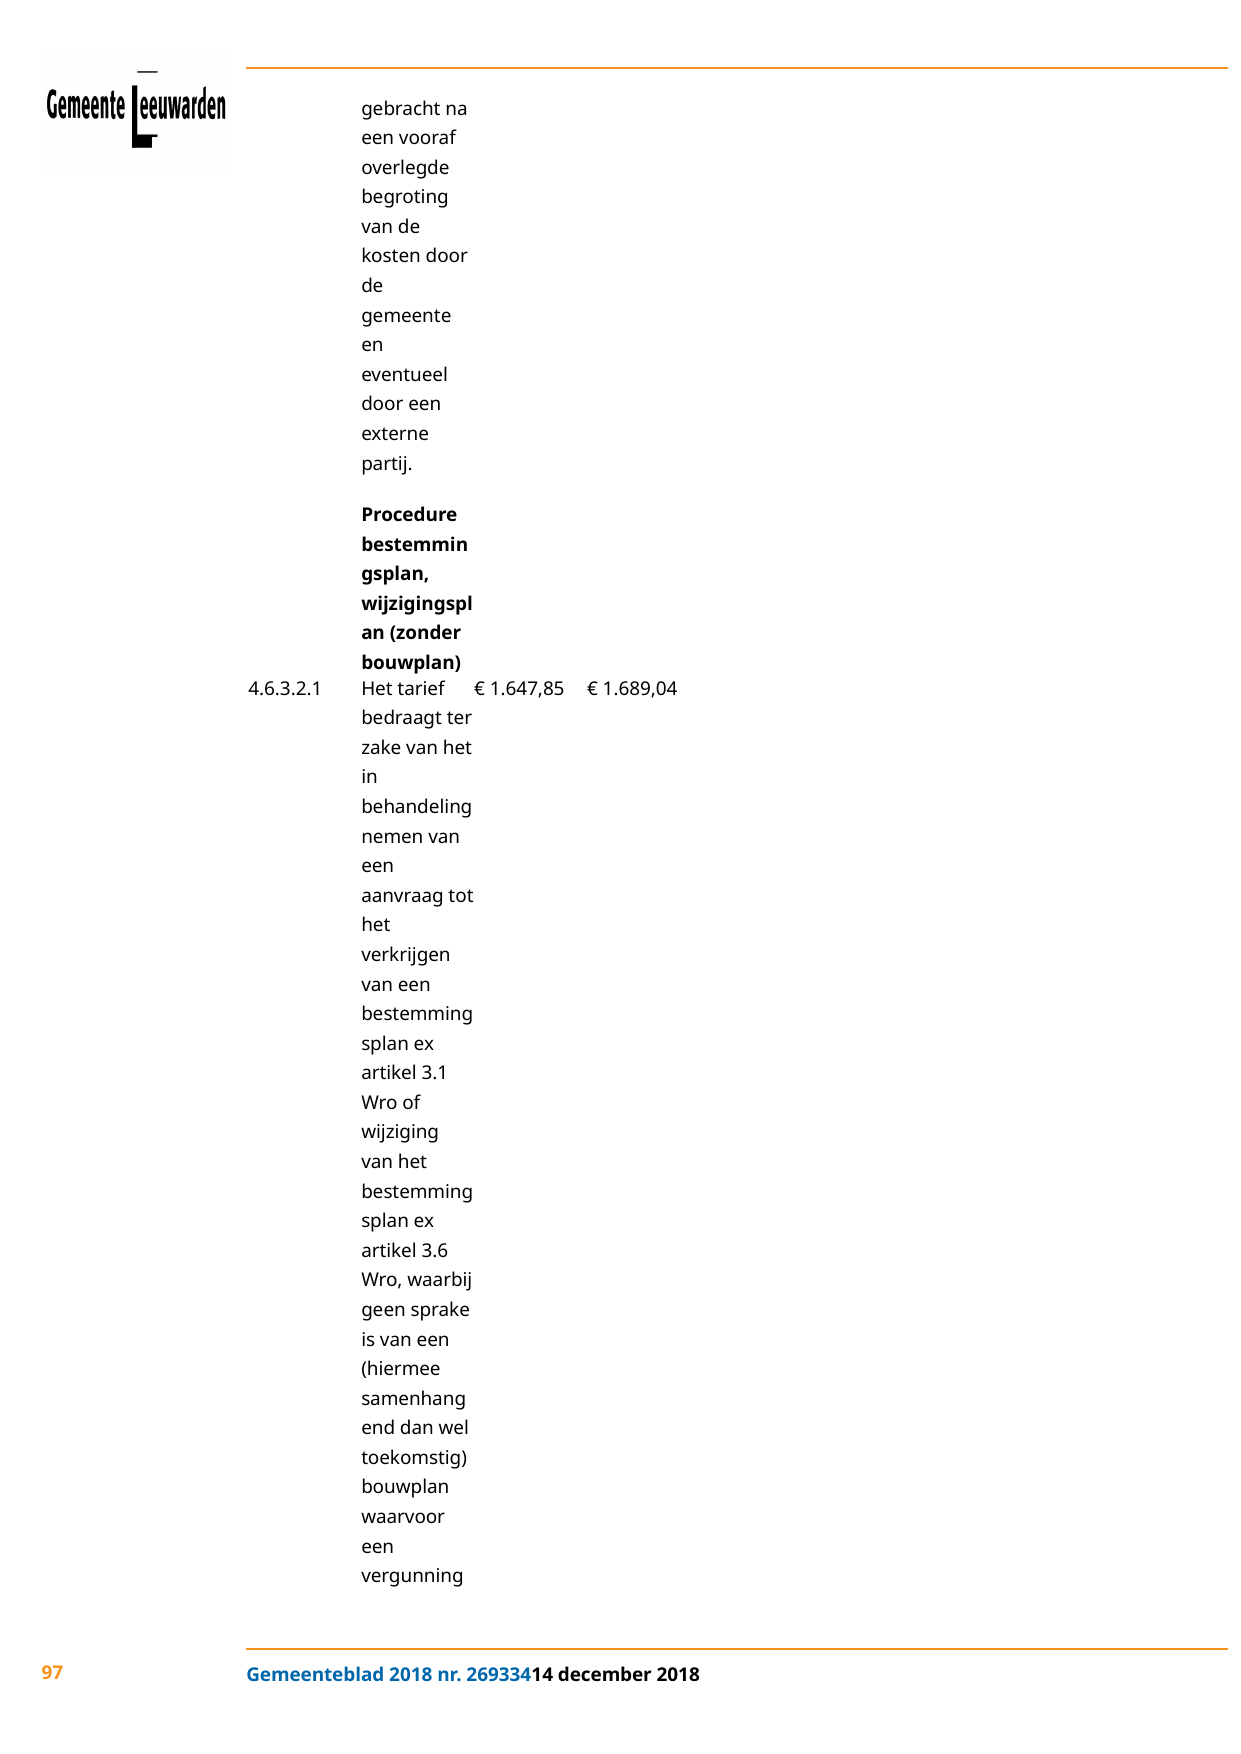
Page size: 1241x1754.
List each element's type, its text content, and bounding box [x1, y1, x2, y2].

table_cell [474, 95, 587, 476]
picture [41, 47, 231, 172]
table_cell € 1.689,04 [587, 675, 700, 1588]
table_cell gebracht na een vooraf overlegde begroting van de kosten door de gemeente en eventueel door een externe partij. [361, 95, 474, 476]
table_cell [248, 95, 361, 476]
table_cell [248, 476, 361, 501]
table_cell Procedure bestemmingsplan, wijzigingsplan (zonder bouwplan) [361, 501, 474, 675]
table_cell [587, 95, 700, 476]
table_cell € 1.647,85 [474, 675, 587, 1588]
table_cell [248, 501, 361, 675]
table_cell [587, 501, 700, 675]
table_cell [474, 476, 587, 501]
table_cell [361, 476, 474, 501]
table_cell Het tarief bedraagt ter zake van het in behandeling nemen van een aanvraag tot het verkrijgen van een bestemmingsplan ex artikel 3.1 Wro of wijziging van het bestemmingsplan ex artikel 3.6 Wro, waarbij geen sprake is van een (hiermee samenhangend dan wel toekomstig) bouwplan waarvoor een vergunning [361, 675, 474, 1588]
table_cell 4.6.3.2.1 [248, 675, 361, 1588]
table_cell [587, 476, 700, 501]
table_cell [474, 501, 587, 675]
